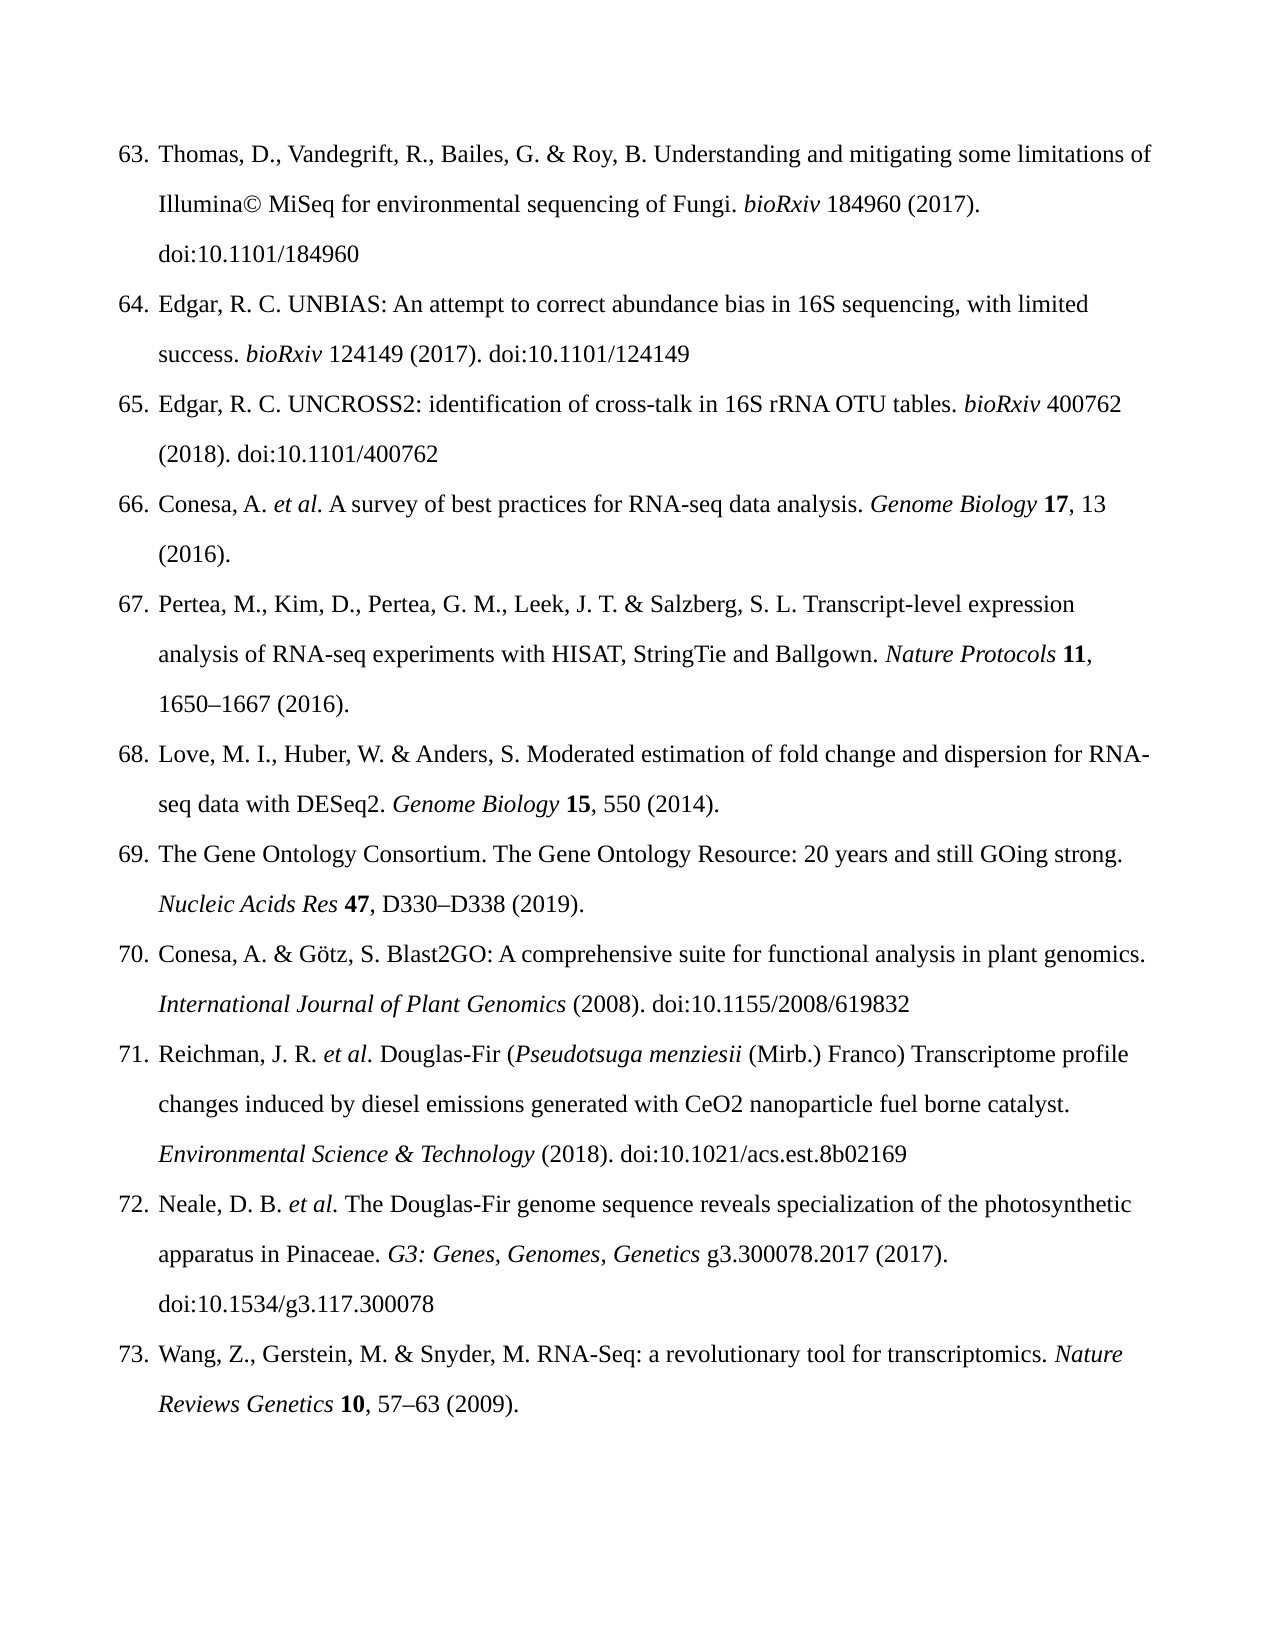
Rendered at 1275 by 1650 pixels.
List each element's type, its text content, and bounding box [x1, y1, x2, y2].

text 64. Edgar, R. C. UNBIAS: An attempt to correct abundance bias in 16S sequencing, with limited success. bioRxiv 124149 (2017). doi:10.1101/124149 [118, 268, 1157, 368]
text 63. Thomas, D., Vandegrift, R., Bailes, G. & Roy, B. Understanding and mitigating some limitations of Illumina© MiSeq for environmental sequencing of Fungi. bioRxiv 184960 (2017). doi:10.1101/184960 [118, 118, 1157, 268]
text 66. Conesa, A. et al. A survey of best practices for RNA-seq data analysis. Genome Biology 17, 13 (2016). [118, 468, 1157, 568]
text 67. Pertea, M., Kim, D., Pertea, G. M., Leek, J. T. & Salzberg, S. L. Transcript-level expression analysis of RNA-seq experiments with HISAT, StringTie and Ballgown. Nature Protocols 11, 1650–1667 (2016). [118, 568, 1157, 718]
text 69. The Gene Ontology Consortium. The Gene Ontology Resource: 20 years and still GOing strong. Nucleic Acids Res 47, D330–D338 (2019). [118, 818, 1157, 918]
text 72. Neale, D. B. et al. The Douglas-Fir genome sequence reveals specialization of the photosynthetic apparatus in Pinaceae. G3: Genes, Genomes, Genetics g3.300078.2017 (2017). doi:10.1534/g3.117.300078 [118, 1168, 1157, 1318]
text 68. Love, M. I., Huber, W. & Anders, S. Moderated estimation of fold change and dispersion for RNA-seq data with DESeq2. Genome Biology 15, 550 (2014). [118, 718, 1157, 818]
text 70. Conesa, A. & Götz, S. Blast2GO: A comprehensive suite for functional analysis in plant genomics. International Journal of Plant Genomics (2008). doi:10.1155/2008/619832 [118, 918, 1157, 1018]
text 65. Edgar, R. C. UNCROSS2: identification of cross-talk in 16S rRNA OTU tables. bioRxiv 400762 (2018). doi:10.1101/400762 [118, 368, 1157, 468]
text 73. Wang, Z., Gerstein, M. & Snyder, M. RNA-Seq: a revolutionary tool for transcriptomics. Nature Reviews Genetics 10, 57–63 (2009). [118, 1318, 1157, 1418]
text 71. Reichman, J. R. et al. Douglas-Fir (Pseudotsuga menziesii (Mirb.) Franco) Transcriptome profile changes induced by diesel emissions generated with CeO2 nanoparticle fuel borne catalyst. Environmental Science & Technology (2018). doi:10.1021/acs.est.8b02169 [118, 1018, 1157, 1168]
